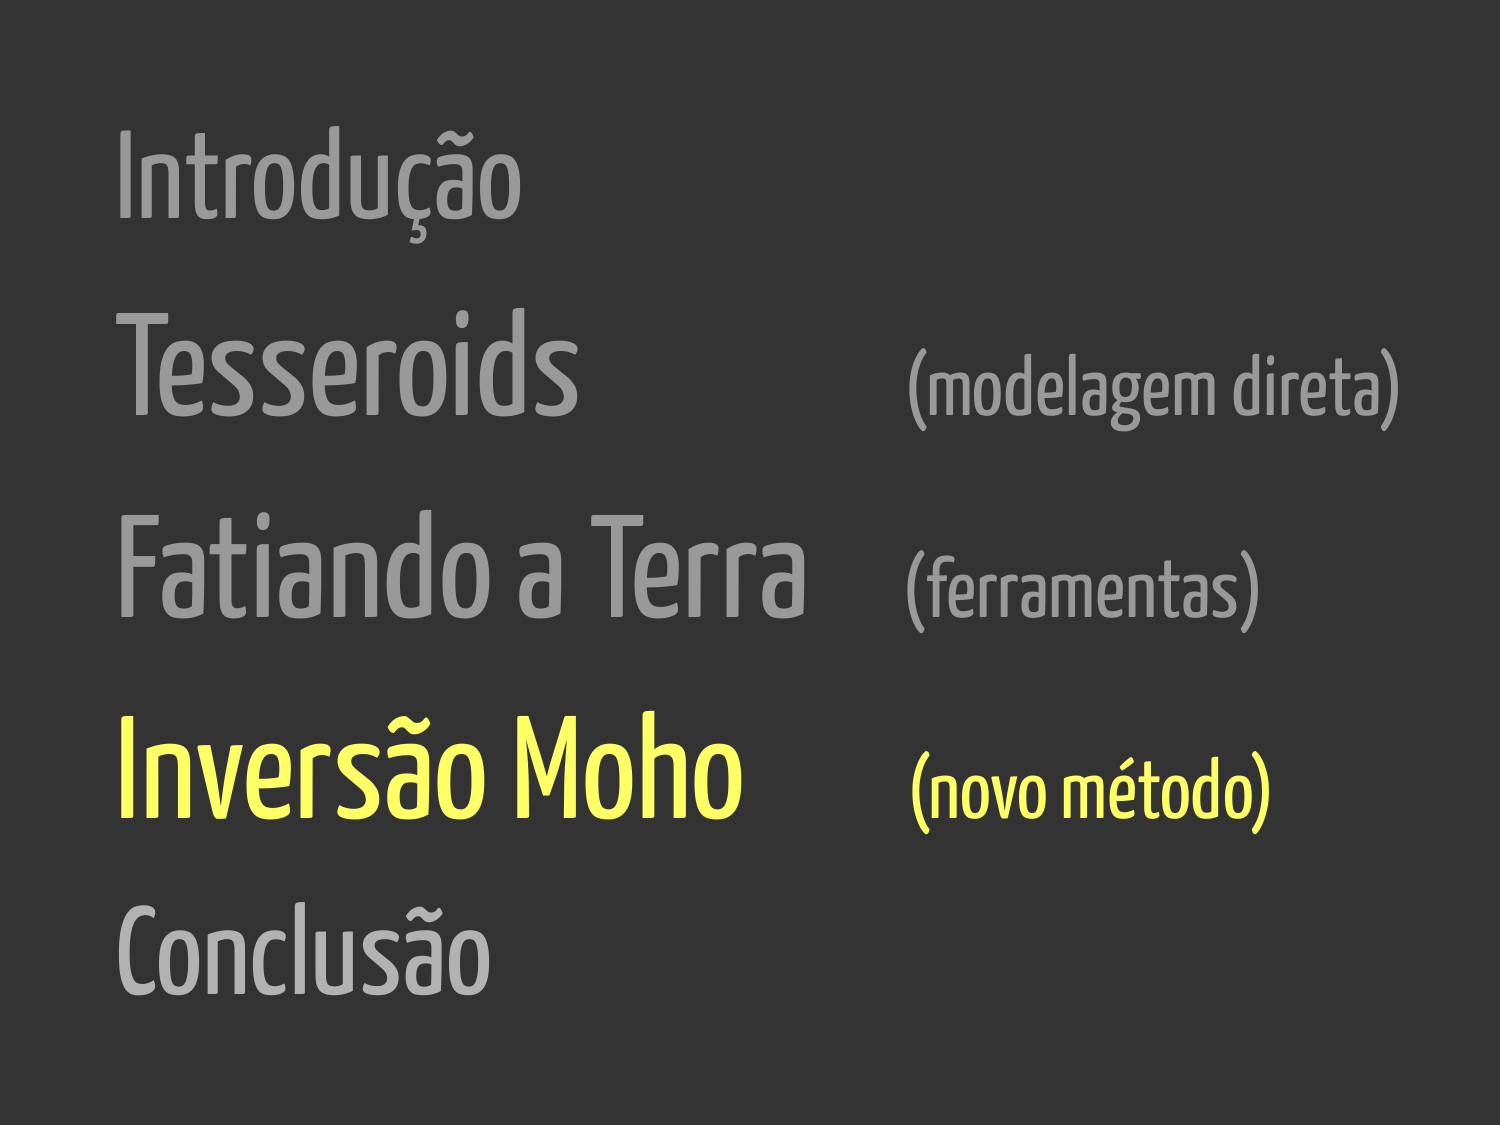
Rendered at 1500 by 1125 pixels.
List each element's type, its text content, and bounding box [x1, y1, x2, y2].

title Introdução Tesseroids (modelagem direta) Fatiando a Terra (ferramentas) Inversão Moho (novo método) Conclusão [67, 39, 1453, 1052]
